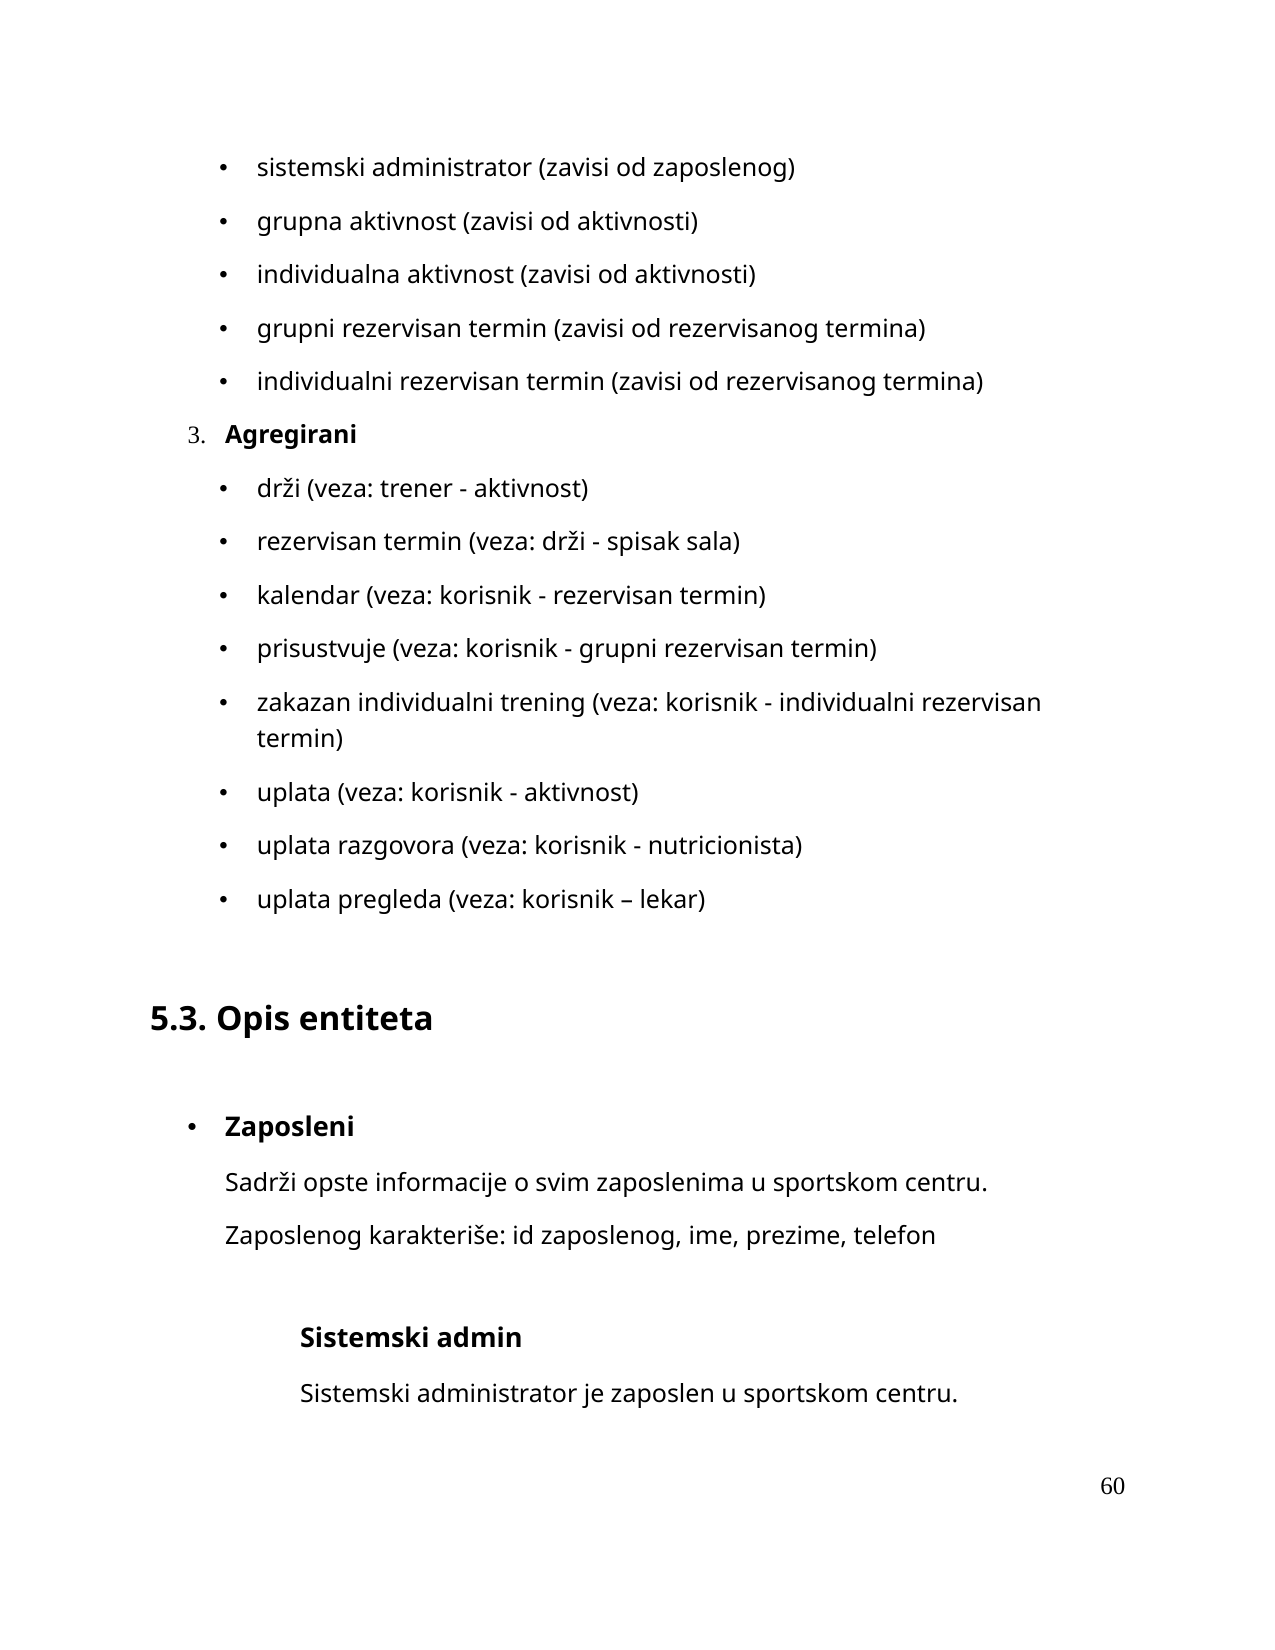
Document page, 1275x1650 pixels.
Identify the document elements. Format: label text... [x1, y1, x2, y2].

list zakazan individualni trening (veza: korisnik - individualni rezervisan termin) [219, 684, 1125, 755]
list individualni rezervisan termin (zavisi od rezervisanog termina) [219, 364, 1125, 398]
list rezervisan termin (veza: drži - spisak sala) [219, 524, 1125, 558]
list uplata (veza: korisnik - aktivnost) [219, 774, 1125, 809]
list kalendar (veza: korisnik - rezervisan termin) [219, 577, 1125, 612]
list Agregirani [187, 417, 1125, 451]
list individualna aktivnost (zavisi od aktivnosti) [219, 257, 1125, 291]
text 5.3. Opis entiteta [150, 994, 1125, 1040]
list grupni rezervisan termin (zavisi od rezervisanog termina) [219, 310, 1125, 344]
list grupna aktivnost (zavisi od aktivnosti) [219, 203, 1125, 237]
list Sistemski admin [262, 1319, 1125, 1356]
list uplata razgovora (veza: korisnik - nutricionista) [219, 828, 1125, 862]
list uplata pregleda (veza: korisnik – lekar) [219, 881, 1125, 916]
list sistemski administrator (zavisi od zaposlenog) [219, 150, 1125, 184]
list drži (veza: trener - aktivnost) [219, 471, 1125, 505]
list Sadrži opste informacije o svim zaposlenima u sportskom centru. [187, 1164, 1125, 1198]
list Sistemski administrator je zaposlen u sportskom centru. [262, 1375, 1125, 1409]
list Zaposleni [187, 1108, 1125, 1144]
list Zaposlenog karakteriše: id zaposlenog, ime, prezime, telefon [187, 1218, 1125, 1252]
list prisustvuje (veza: korisnik - grupni rezervisan termin) [219, 631, 1125, 665]
